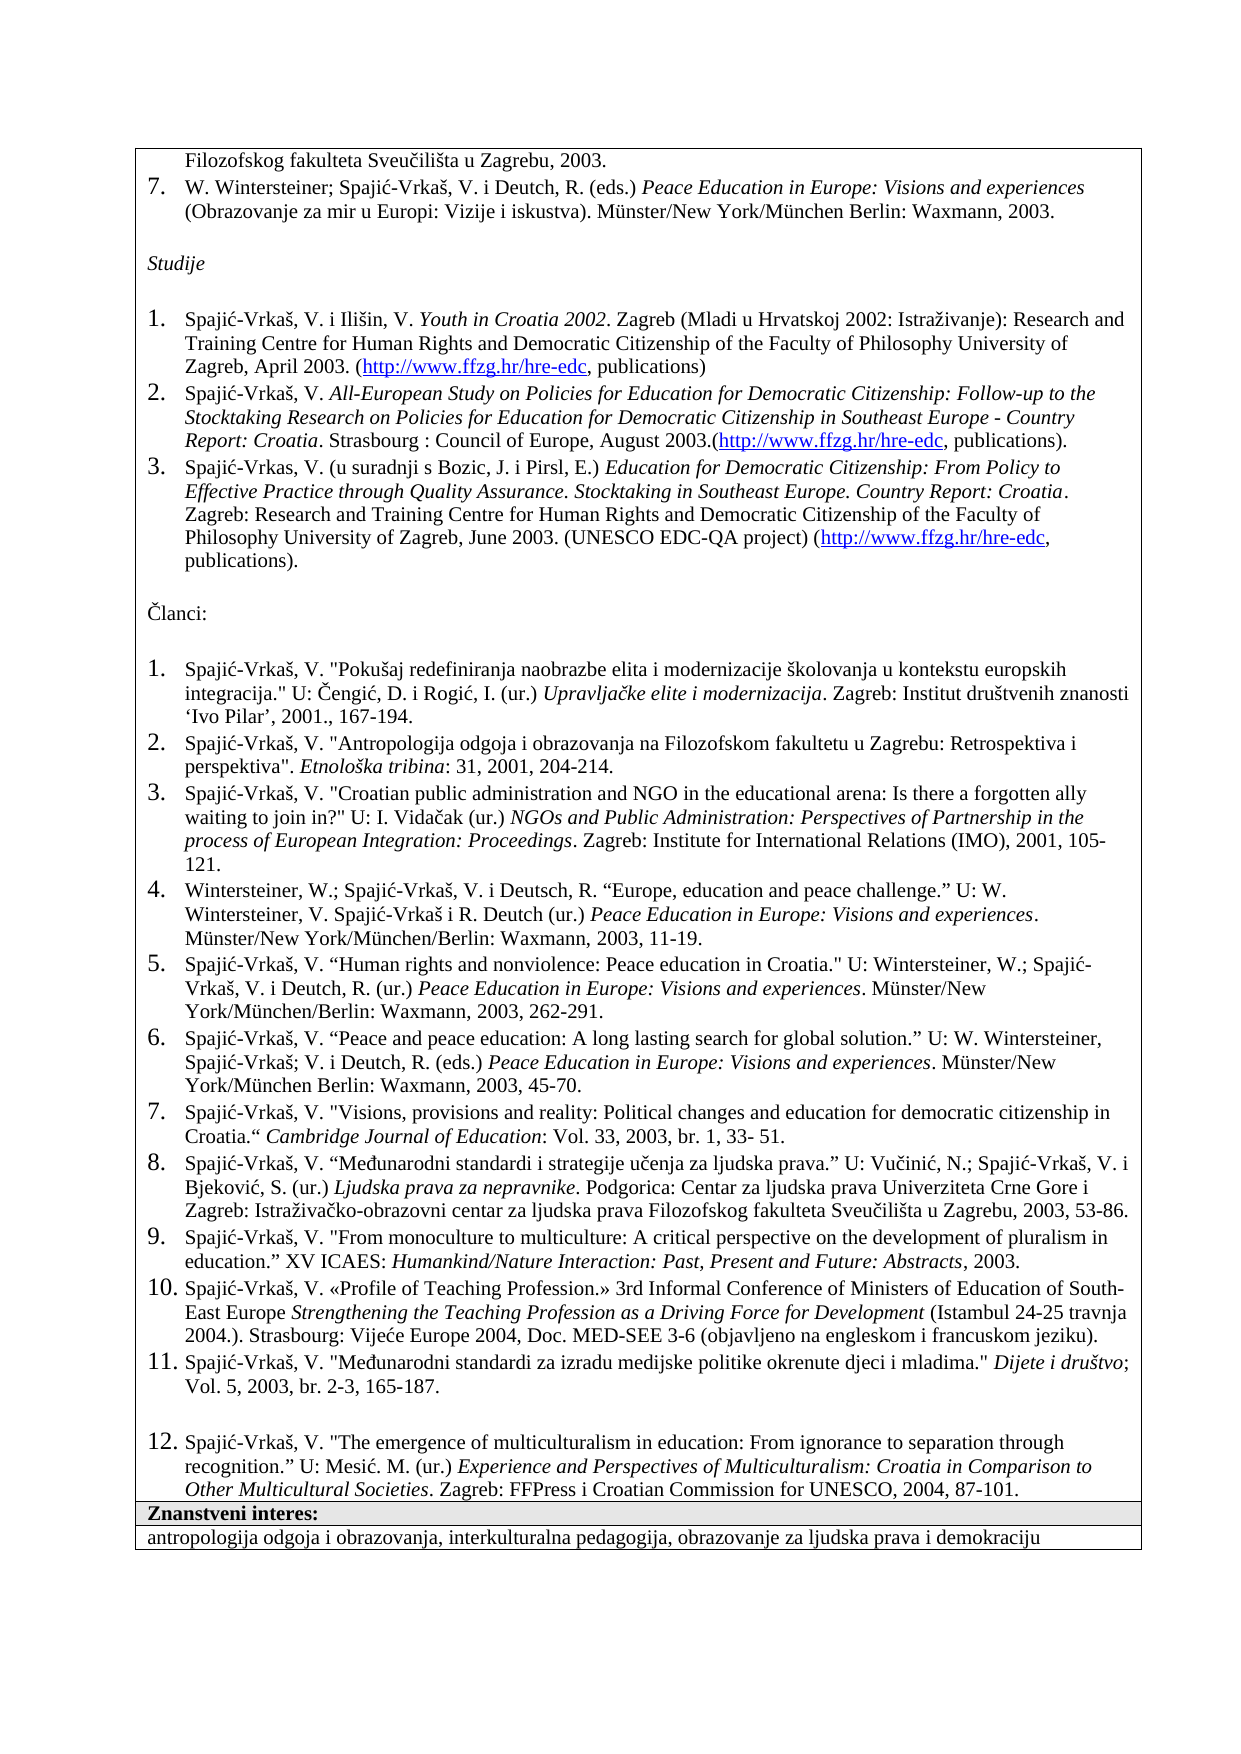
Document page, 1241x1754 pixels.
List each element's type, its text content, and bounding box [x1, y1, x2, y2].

table_cell Znanstveni interes: [136, 1502, 1141, 1525]
table_cell antropologija odgoja i obrazovanja, interkulturalna pedagogija, obrazovanje za ljudska prava i demokraciju [136, 1526, 1141, 1549]
table_cell Filozofskog fakulteta Sveučilišta u Zagrebu, 2003. W. Wintersteiner; Spajić-Vrkaš, V. i Deutch, R. (eds.) Peace Education in Europe: Visions and experiences (Obrazovanje za mir u Europi: Vizije i iskustva). Münster/New York/München Berlin: Waxmann, 2003. Studije Spajić-Vrkaš, V. i Ilišin, V. Youth in Croatia 2002. Zagreb (Mladi u Hrvatskoj 2002: Istraživanje): Research and Training Centre for Human Rights and Democratic Citizenship of the Faculty of Philosophy University of Zagreb, April 2003. (http://www.ffzg.hr/hre-edc, publications) Spajić-Vrkaš, V. All-European Study on Policies for Education for Democratic Citizenship: Follow-up to the Stocktaking Research on Policies for Education for Democratic Citizenship in Southeast Europe - Country Report: Croatia. Strasbourg : Council of Europe, August 2003.(http://www.ffzg.hr/hre-edc, publications). Spajić-Vrkas, V. (u suradnji s Bozic, J. i Pirsl, E.) Education for Democratic Citizenship: From Policy to Effective Practice through Quality Assurance. Stocktaking in Southeast Europe. Country Report: Croatia. Zagreb: Research and Training Centre for Human Rights and Democratic Citizenship of the Faculty of Philosophy University of Zagreb, June 2003. (UNESCO EDC-QA project) (http://www.ffzg.hr/hre-edc, publications). Članci: Spajić-Vrkaš, V. "Pokušaj redefiniranja naobrazbe elita i modernizacije školovanja u kontekstu europskih integracija." U: Čengić, D. i Rogić, I. (ur.) Upravljačke elite i modernizacija. Zagreb: Institut društvenih znanosti ‘Ivo Pilar’, 2001., 167-194. Spajić-Vrkaš, V. "Antropologija odgoja i obrazovanja na Filozofskom fakultetu u Zagrebu: Retrospektiva i perspektiva". Etnološka tribina: 31, 2001, 204-214. Spajić-Vrkaš, V. "Croatian public administration and NGO in the educational arena: Is there a forgotten ally waiting to join in?" U: I. Vidačak (ur.) NGOs and Public Administration: Perspectives of Partnership in the process of European Integration: Proceedings. Zagreb: Institute for International Relations (IMO), 2001, 105-121. Wintersteiner, W.; Spajić-Vrkaš, V. i Deutsch, R. “Europe, education and peace challenge.” U: W. Wintersteiner, V. Spajić-Vrkaš i R. Deutch (ur.) Peace Education in Europe: Visions and experiences. Münster/New York/München/Berlin: Waxmann, 2003, 11-19. Spajić-Vrkaš, V. “Human rights and nonviolence: Peace education in Croatia." U: Wintersteiner, W.; Spajić-Vrkaš, V. i Deutch, R. (ur.) Peace Education in Europe: Visions and experiences. Münster/New York/München/Berlin: Waxmann, 2003, 262-291. Spajić-Vrkaš, V. “Peace and peace education: A long lasting search for global solution.” U: W. Wintersteiner, Spajić-Vrkaš; V. i Deutch, R. (eds.) Peace Education in Europe: Visions and experiences. Münster/New York/München Berlin: Waxmann, 2003, 45-70. Spajić-Vrkaš, V. "Visions, provisions and reality: Political changes and education for democratic citizenship in Croatia.“ Cambridge Journal of Education: Vol. 33, 2003, br. 1, 33- 51. Spajić-Vrkaš, V. “Međunarodni standardi i strategije učenja za ljudska prava.” U: Vučinić, N.; Spajić-Vrkaš, V. i Bjeković, S. (ur.) Ljudska prava za nepravnike. Podgorica: Centar za ljudska prava Univerziteta Crne Gore i Zagreb: Istraživačko-obrazovni centar za ljudska prava Filozofskog fakulteta Sveučilišta u Zagrebu, 2003, 53-86. Spajić-Vrkaš, V. "From monoculture to multiculture: A critical perspective on the development of pluralism in education.” XV ICAES: Humankind/Nature Interaction: Past, Present and Future: Abstracts, 2003. Spajić-Vrkaš, V. «Profile of Teaching Profession.» 3rd Informal Conference of Ministers of Education of South-East Europe Strengthening the Teaching Profession as a Driving Force for Development (Istambul 24-25 travnja 2004.). Strasbourg: Vijeće Europe 2004, Doc. MED-SEE 3-6 (objavljeno na engleskom i francuskom jeziku). Spajić-Vrkaš, V. "Međunarodni standardi za izradu medijske politike okrenute djeci i mladima." Dijete i društvo; Vol. 5, 2003, br. 2-3, 165-187. Spajić-Vrkaš, V. "The emergence of multiculturalism in education: From ignorance to separation through recognition.” U: Mesić. M. (ur.) Experience and Perspectives of Multiculturalism: Croatia in Comparison to Other Multicultural Societies. Zagreb: FFPress i Croatian Commission for UNESCO, 2004, 87-101. [136, 149, 1141, 1501]
